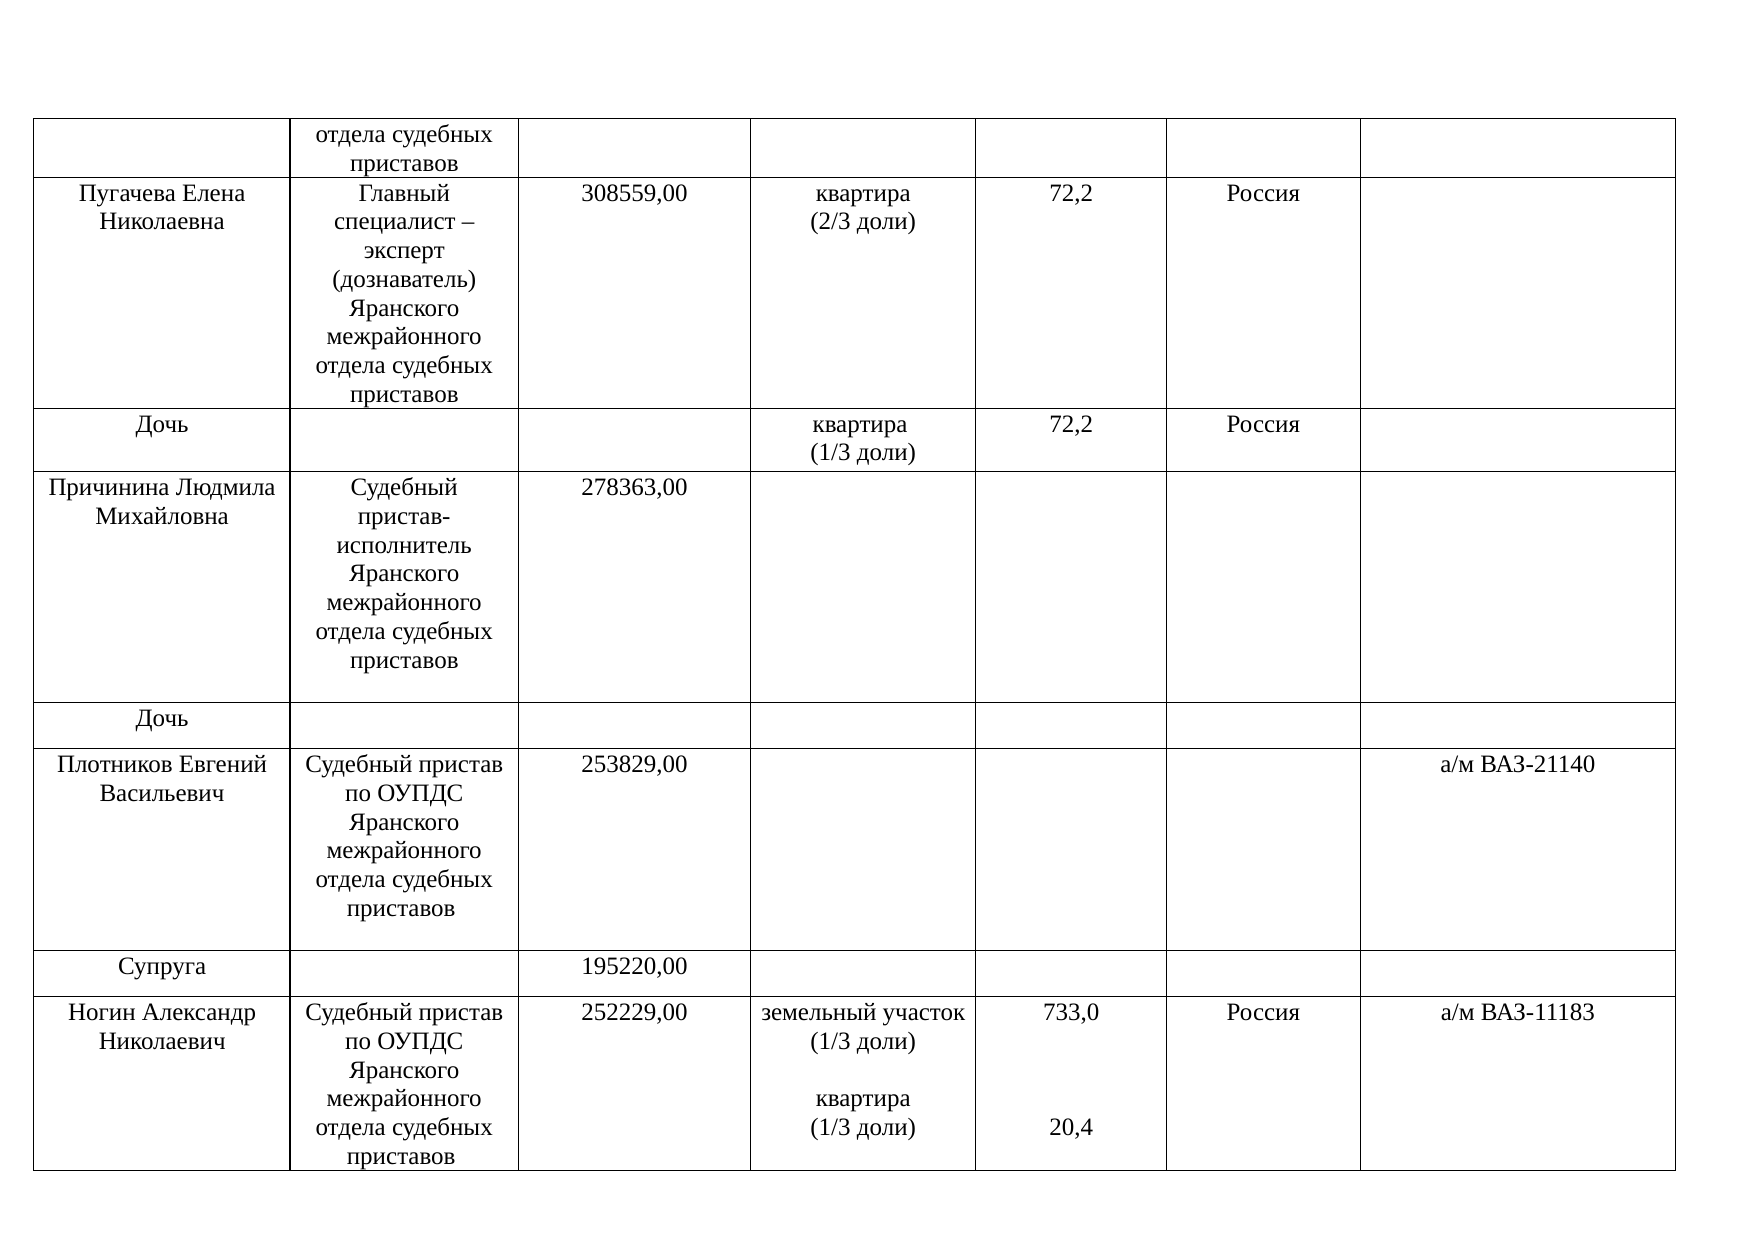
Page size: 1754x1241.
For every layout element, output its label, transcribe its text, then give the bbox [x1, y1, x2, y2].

table_cell [976, 703, 1166, 748]
table_cell Судебный пристав по ОУПДС Яранского межрайонного отдела судебных приставов [291, 749, 518, 950]
table_cell [29, 471, 33, 702]
table_cell Дочь [34, 703, 289, 748]
table_cell Пугачева Елена Николаевна [34, 178, 289, 408]
table_cell квартира (1/3 доли) [751, 409, 975, 471]
table_cell 72,2 [976, 409, 1166, 471]
table_cell [29, 118, 33, 177]
table_cell [751, 119, 975, 177]
table_cell [1167, 703, 1360, 748]
table_cell [29, 177, 33, 408]
table_cell Россия [1167, 409, 1360, 471]
table_cell [1167, 119, 1360, 177]
table_cell [1676, 408, 1686, 471]
table_cell [1676, 177, 1686, 408]
table_cell [1361, 119, 1675, 177]
table_cell [1361, 409, 1675, 471]
table_cell Судебный пристав по ОУПДС Яранского межрайонного отдела судебных приставов [291, 997, 518, 1170]
table_cell [976, 119, 1166, 177]
table_cell [751, 951, 975, 996]
table_cell [1361, 703, 1675, 748]
table_cell [519, 119, 750, 177]
table_cell [1676, 471, 1686, 702]
table_cell 72,2 [976, 178, 1166, 408]
table_cell [1676, 118, 1686, 177]
table_cell [976, 472, 1166, 702]
table_cell 253829,00 [519, 749, 750, 950]
table_cell [1361, 472, 1675, 702]
table_cell 278363,00 [519, 472, 750, 702]
table_cell 308559,00 [519, 178, 750, 408]
table_cell [519, 409, 750, 471]
table_cell [29, 996, 33, 1170]
table_cell Судебный пристав-исполнитель Яранского межрайонного отдела судебных приставов [291, 472, 518, 702]
table_cell [29, 408, 33, 471]
table_cell Главный специалист – эксперт (дознаватель) Яранского межрайонного отдела судебных приставов [291, 178, 518, 408]
table_cell [1167, 472, 1360, 702]
table_cell [1167, 749, 1360, 950]
table_cell [29, 748, 33, 950]
table_cell Причинина Людмила Михайловна [34, 472, 289, 702]
table_cell [34, 119, 289, 177]
table_cell [751, 703, 975, 748]
table_cell [1676, 950, 1686, 996]
table_cell Россия [1167, 997, 1360, 1170]
table_cell [519, 703, 750, 748]
table_cell Дочь [34, 409, 289, 471]
table_cell [291, 409, 518, 471]
table_cell Супруга [34, 951, 289, 996]
table_cell Россия [1167, 178, 1360, 408]
table_cell [291, 951, 518, 996]
table_cell а/м ВАЗ-11183 [1361, 997, 1675, 1170]
table_cell [29, 702, 33, 748]
table_cell отдела судебных приставов [291, 119, 518, 177]
table_cell [751, 749, 975, 950]
table_cell [976, 749, 1166, 950]
table_cell а/м ВАЗ-21140 [1361, 749, 1675, 950]
table_cell [1361, 178, 1675, 408]
table_cell земельный участок (1/3 доли) квартира (1/3 доли) [751, 997, 975, 1170]
table_cell Ногин Александр Николаевич [34, 997, 289, 1170]
table_cell [1361, 951, 1675, 996]
table_cell [1676, 748, 1686, 950]
table_cell 733,0 20,4 [976, 997, 1166, 1170]
table_cell Плотников Евгений Васильевич [34, 749, 289, 950]
table_cell 252229,00 [519, 997, 750, 1170]
table_cell [976, 951, 1166, 996]
table_cell [751, 472, 975, 702]
table_cell квартира (2/3 доли) [751, 178, 975, 408]
table_cell [1676, 996, 1686, 1170]
table_cell [1167, 951, 1360, 996]
table_cell 195220,00 [519, 951, 750, 996]
table_cell [29, 950, 33, 996]
table_cell [291, 703, 518, 748]
table_cell [1676, 702, 1686, 748]
